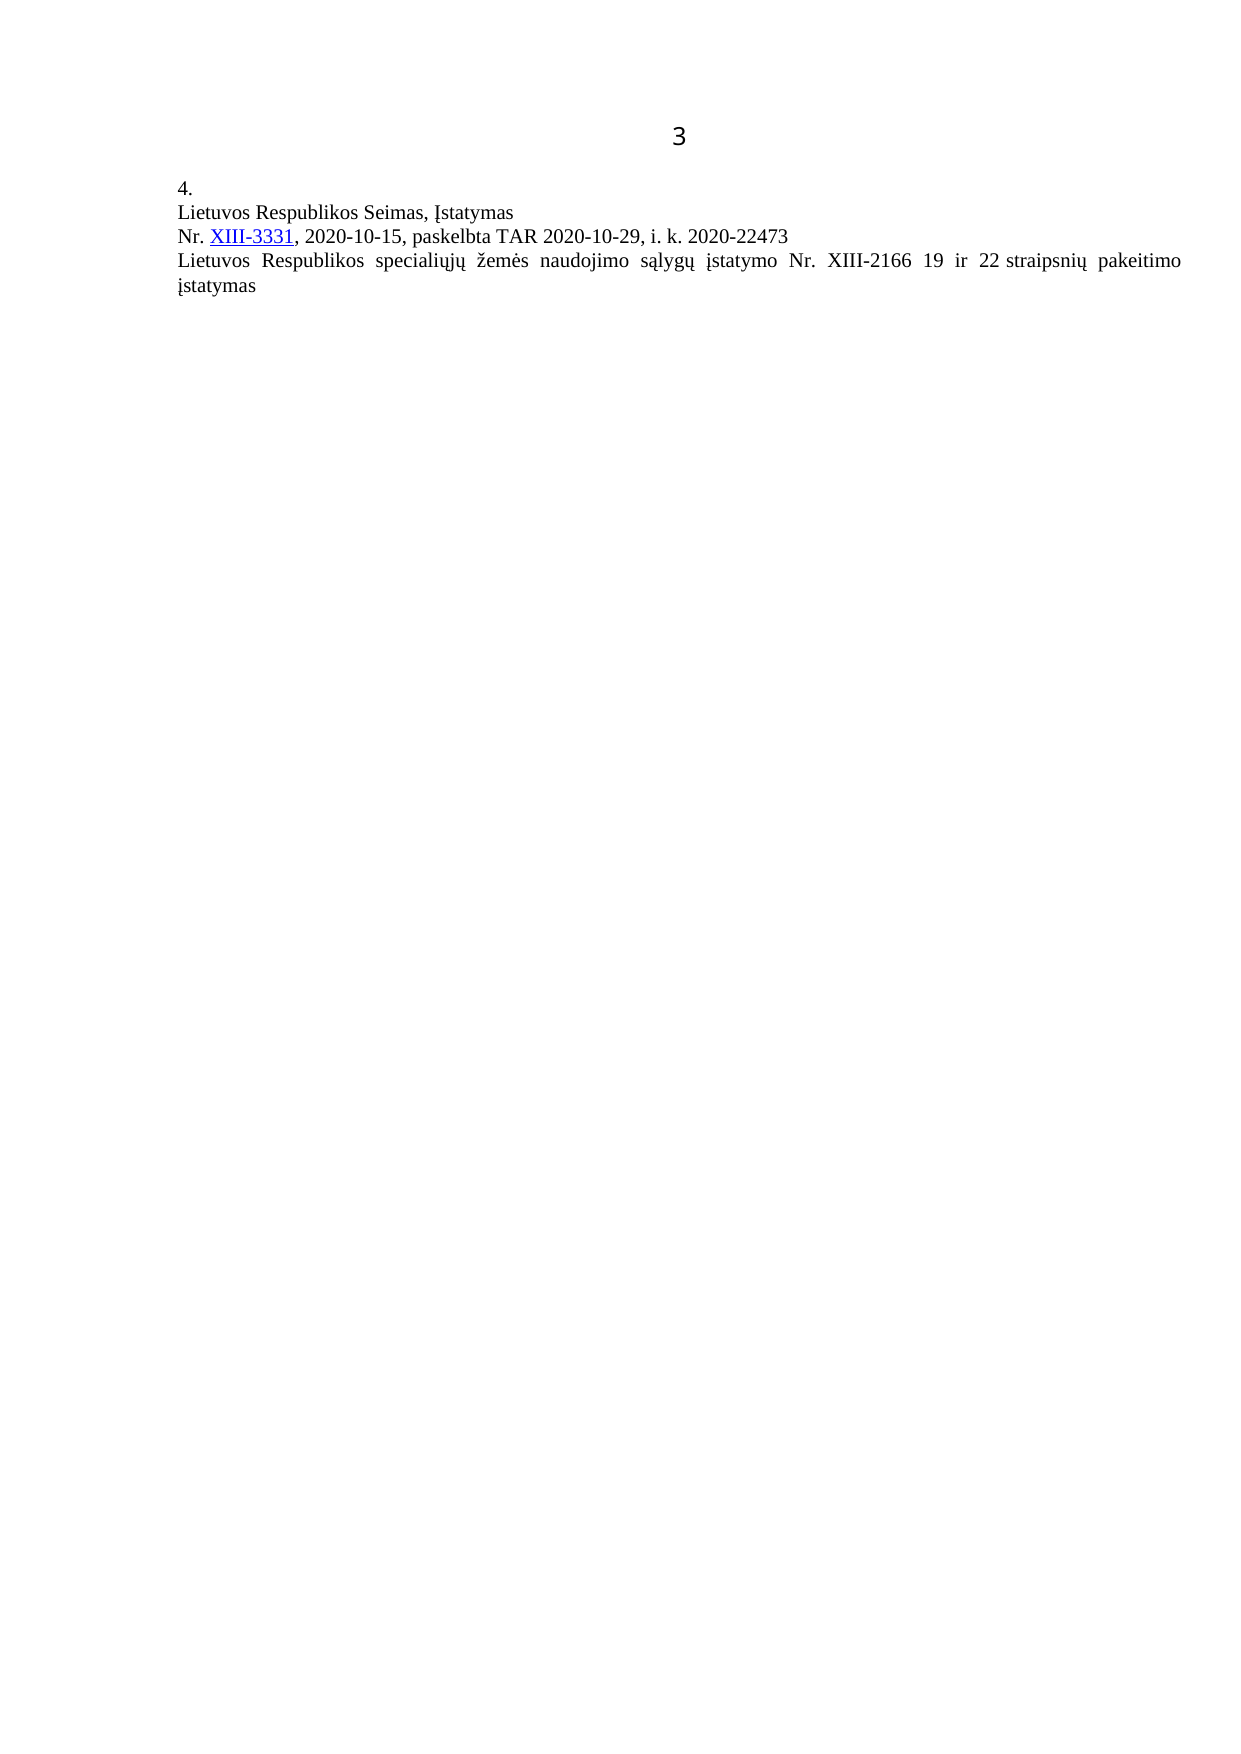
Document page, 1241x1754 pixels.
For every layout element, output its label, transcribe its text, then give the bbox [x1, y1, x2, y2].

text Lietuvos Respublikos Seimas, Įstatymas [177, 200, 1181, 224]
text 4. [177, 176, 1181, 200]
text Nr. XIII-3331, 2020-10-15, paskelbta TAR 2020-10-29, i. k. 2020-22473 [177, 224, 1181, 248]
text Lietuvos Respublikos specialiųjų žemės naudojimo sąlygų įstatymo Nr. XIII-2166 19 ir 22 straipsnių pakeitimo įstatymas [177, 248, 1181, 297]
